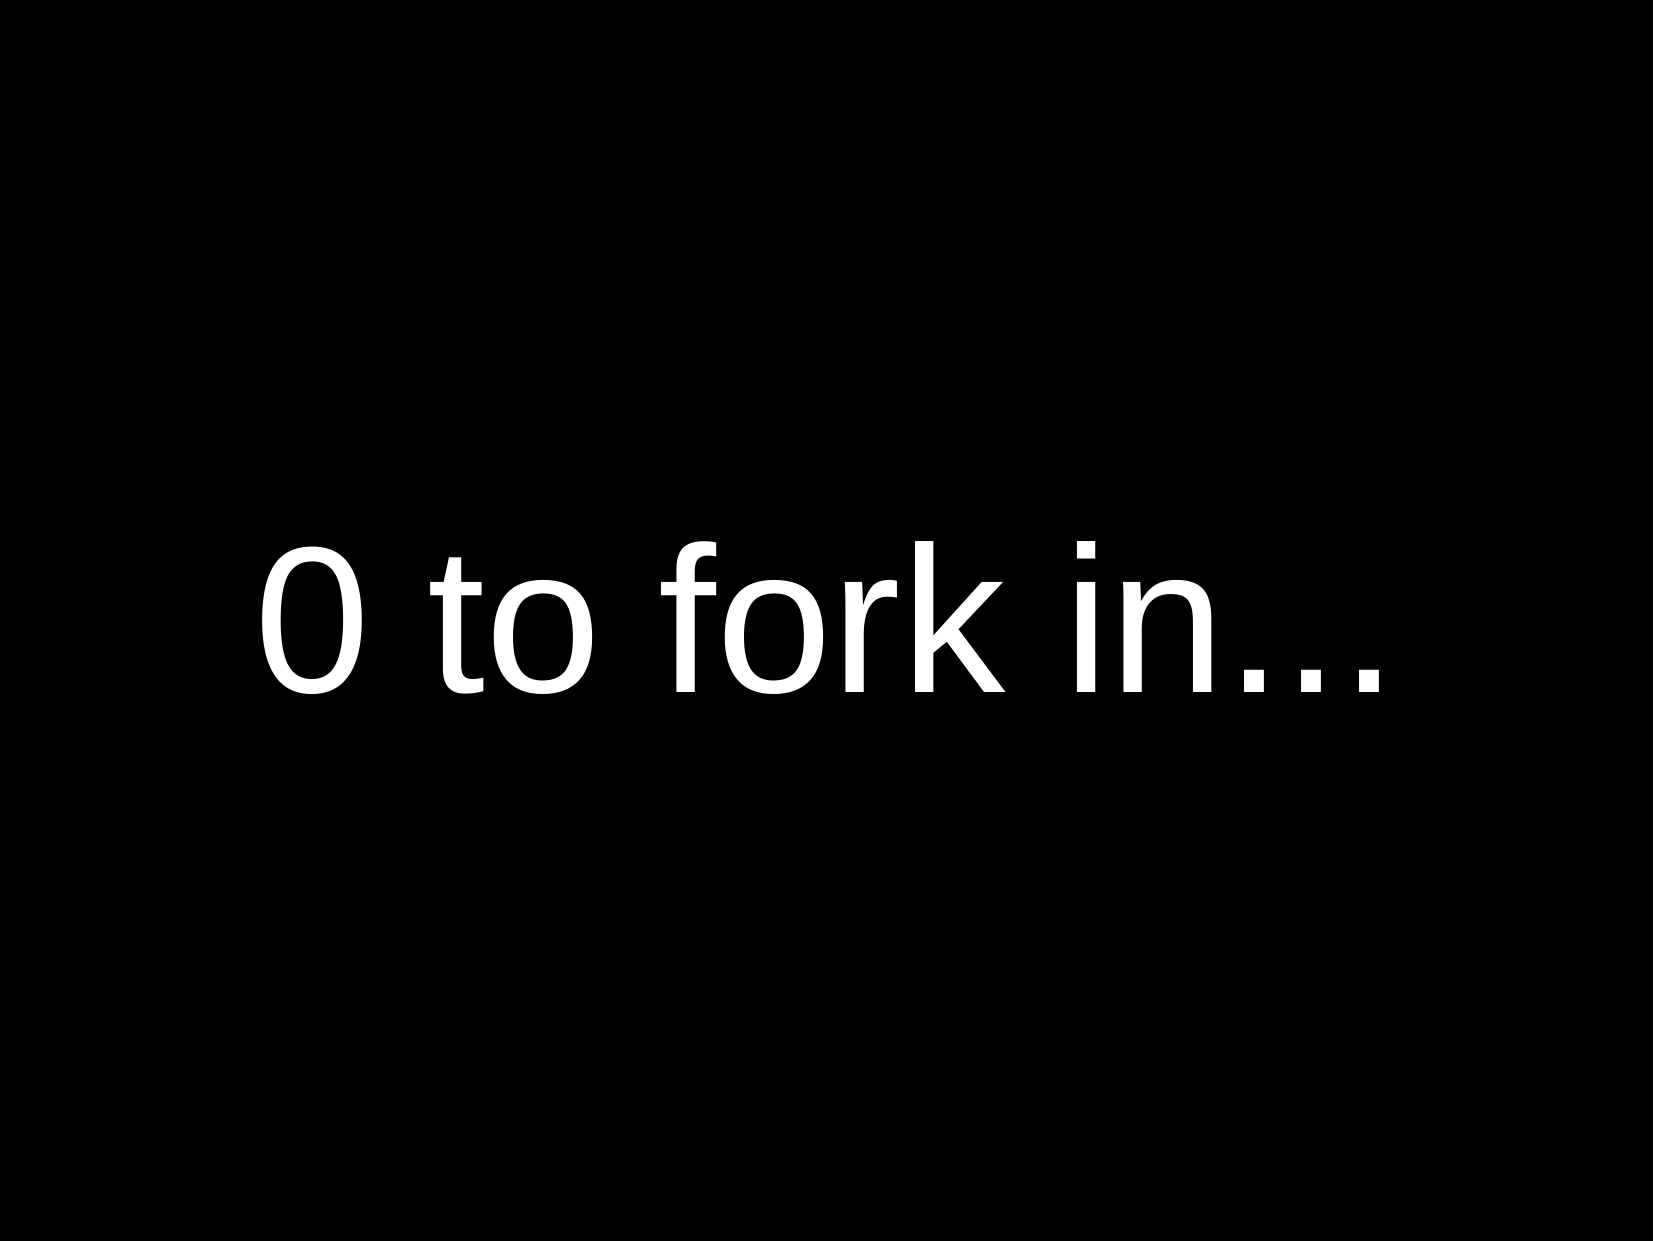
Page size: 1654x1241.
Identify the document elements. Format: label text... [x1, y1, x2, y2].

title 0 to fork in... [82, 101, 1571, 1140]
